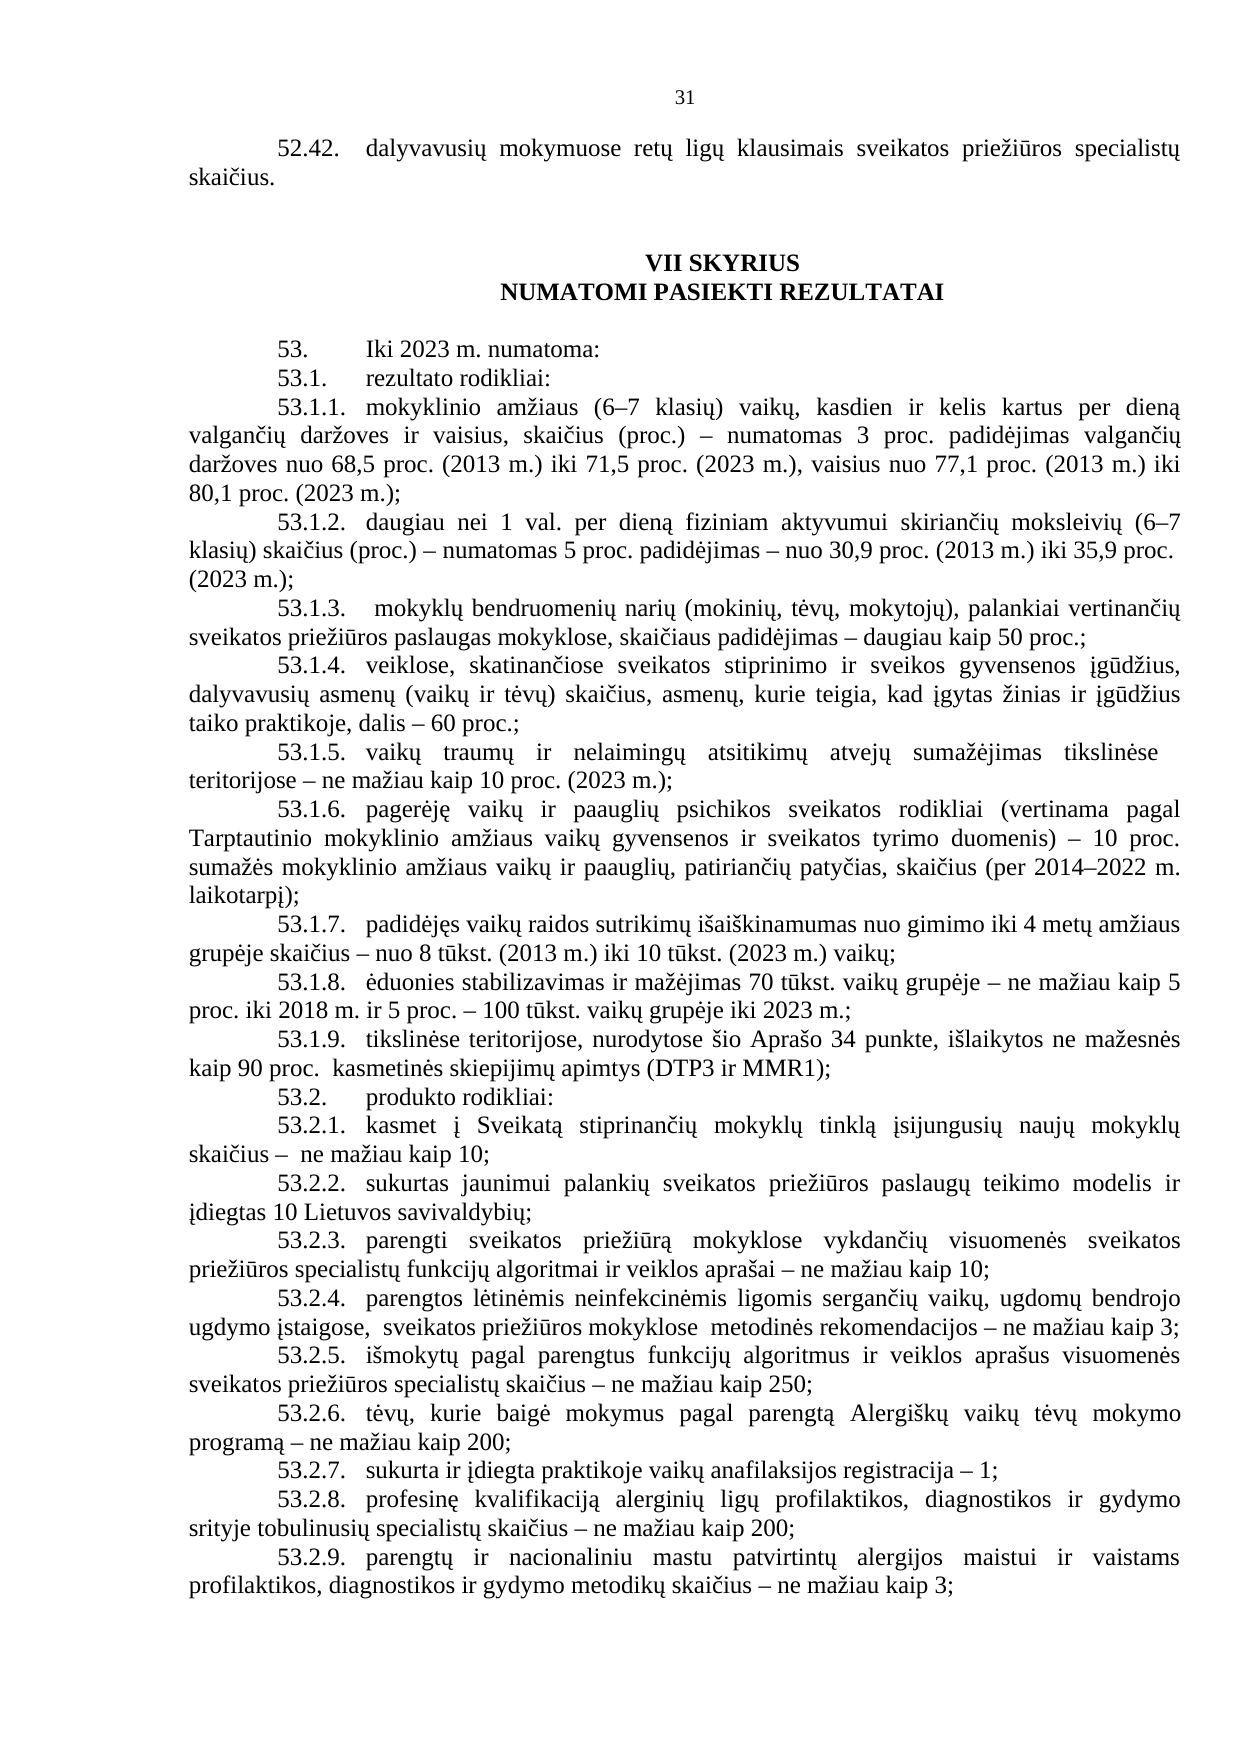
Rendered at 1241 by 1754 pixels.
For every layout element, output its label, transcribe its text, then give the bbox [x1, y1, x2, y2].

text 53.2.9. parengtų ir nacionaliniu mastu patvirtintų alergijos maistui ir vaistams profilaktikos, diagnostikos ir gydymo metodikų skaičius – ne mažiau kaip 3; [188, 1542, 1181, 1599]
text 53.2.2. sukurtas jaunimui palankių sveikatos priežiūros paslaugų teikimo modelis ir įdiegtas 10 Lietuvos savivaldybių; [188, 1168, 1181, 1226]
text 53.1.3. mokyklų bendruomenių narių (mokinių, tėvų, mokytojų), palankiai vertinančių sveikatos priežiūros paslaugas mokyklose, skaičiaus padidėjimas – daugiau kaip 50 proc.; [188, 593, 1181, 651]
text 53.1. rezultato rodikliai: [188, 363, 1181, 392]
text 53.2.5. išmokytų pagal parengtus funkcijų algoritmus ir veiklos aprašus visuomenės sveikatos priežiūros specialistų skaičius – ne mažiau kaip 250; [188, 1341, 1181, 1398]
text 53.1.7. padidėjęs vaikų raidos sutrikimų išaiškinamumas nuo gimimo iki 4 metų amžiaus grupėje skaičius – nuo 8 tūkst. (2013 m.) iki 10 tūkst. (2023 m.) vaikų; [188, 909, 1181, 967]
text 53.1.2. daugiau nei 1 val. per dieną fiziniam aktyvumui skiriančių moksleivių (6–7 klasių) skaičius (proc.) – numatomas 5 proc. padidėjimas – nuo 30,9 proc. (2013 m.) iki 35,9 proc. (2023 m.); [188, 507, 1181, 593]
text 53.1.8. ėduonies stabilizavimas ir mažėjimas 70 tūkst. vaikų grupėje – ne mažiau kaip 5 proc. iki 2018 m. ir 5 proc. – 100 tūkst. vaikų grupėje iki 2023 m.; [188, 967, 1181, 1024]
text 53.2. produkto rodikliai: [188, 1082, 1181, 1111]
text 53.1.5. vaikų traumų ir nelaimingų atsitikimų atvejų sumažėjimas tikslinėse teritorijose – ne mažiau kaip 10 proc. (2023 m.); [188, 737, 1181, 794]
text 53.1.9. tikslinėse teritorijose, nurodytose šio Aprašo 34 punkte, išlaikytos ne mažesnės kaip 90 proc. kasmetinės skiepijimų apimtys (DTP3 ir MMR1); [188, 1024, 1181, 1082]
text 53. Iki 2023 m. numatoma: [188, 334, 1181, 363]
text NUMATOMI PASIEKTI REZULTATAI [188, 277, 1181, 306]
text 53.2.4. parengtos lėtinėmis neinfekcinėmis ligomis sergančių vaikų, ugdomų bendrojo ugdymo įstaigose, sveikatos priežiūros mokyklose metodinės rekomendacijos – ne mažiau kaip 3; [188, 1283, 1181, 1341]
text 53.2.8. profesinę kvalifikaciją alerginių ligų profilaktikos, diagnostikos ir gydymo srityje tobulinusių specialistų skaičius – ne mažiau kaip 200; [188, 1484, 1181, 1542]
text 53.1.6. pagerėję vaikų ir paauglių psichikos sveikatos rodikliai (vertinama pagal Tarptautinio mokyklinio amžiaus vaikų gyvensenos ir sveikatos tyrimo duomenis) – 10 proc. sumažės mokyklinio amžiaus vaikų ir paauglių, patiriančių patyčias, skaičius (per 2014–2022 m. laikotarpį); [188, 794, 1181, 909]
text 52.42. dalyvavusių mokymuose retų ligų klausimais sveikatos priežiūros specialistų skaičius. [188, 133, 1181, 191]
text 53.2.7. sukurta ir įdiegta praktikoje vaikų anafilaksijos registracija – 1; [188, 1456, 1181, 1484]
text 53.2.3. parengti sveikatos priežiūrą mokyklose vykdančių visuomenės sveikatos priežiūros specialistų funkcijų algoritmai ir veiklos aprašai – ne mažiau kaip 10; [188, 1226, 1181, 1283]
text 53.1.1. mokyklinio amžiaus (6–7 klasių) vaikų, kasdien ir kelis kartus per dieną valgančių daržoves ir vaisius, skaičius (proc.) – numatomas 3 proc. padidėjimas valgančių daržoves nuo 68,5 proc. (2013 m.) iki 71,5 proc. (2023 m.), vaisius nuo 77,1 proc. (2013 m.) iki 80,1 proc. (2023 m.); [188, 392, 1181, 507]
text VII SKYRIUS [188, 248, 1181, 277]
text 53.2.6. tėvų, kurie baigė mokymus pagal parengtą Alergiškų vaikų tėvų mokymo programą – ne mažiau kaip 200; [188, 1398, 1181, 1456]
text 53.2.1. kasmet į Sveikatą stiprinančių mokyklų tinklą įsijungusių naujų mokyklų skaičius – ne mažiau kaip 10; [188, 1111, 1181, 1168]
text 53.1.4. veiklose, skatinančiose sveikatos stiprinimo ir sveikos gyvensenos įgūdžius, dalyvavusių asmenų (vaikų ir tėvų) skaičius, asmenų, kurie teigia, kad įgytas žinias ir įgūdžius taiko praktikoje, dalis – 60 proc.; [188, 651, 1181, 737]
